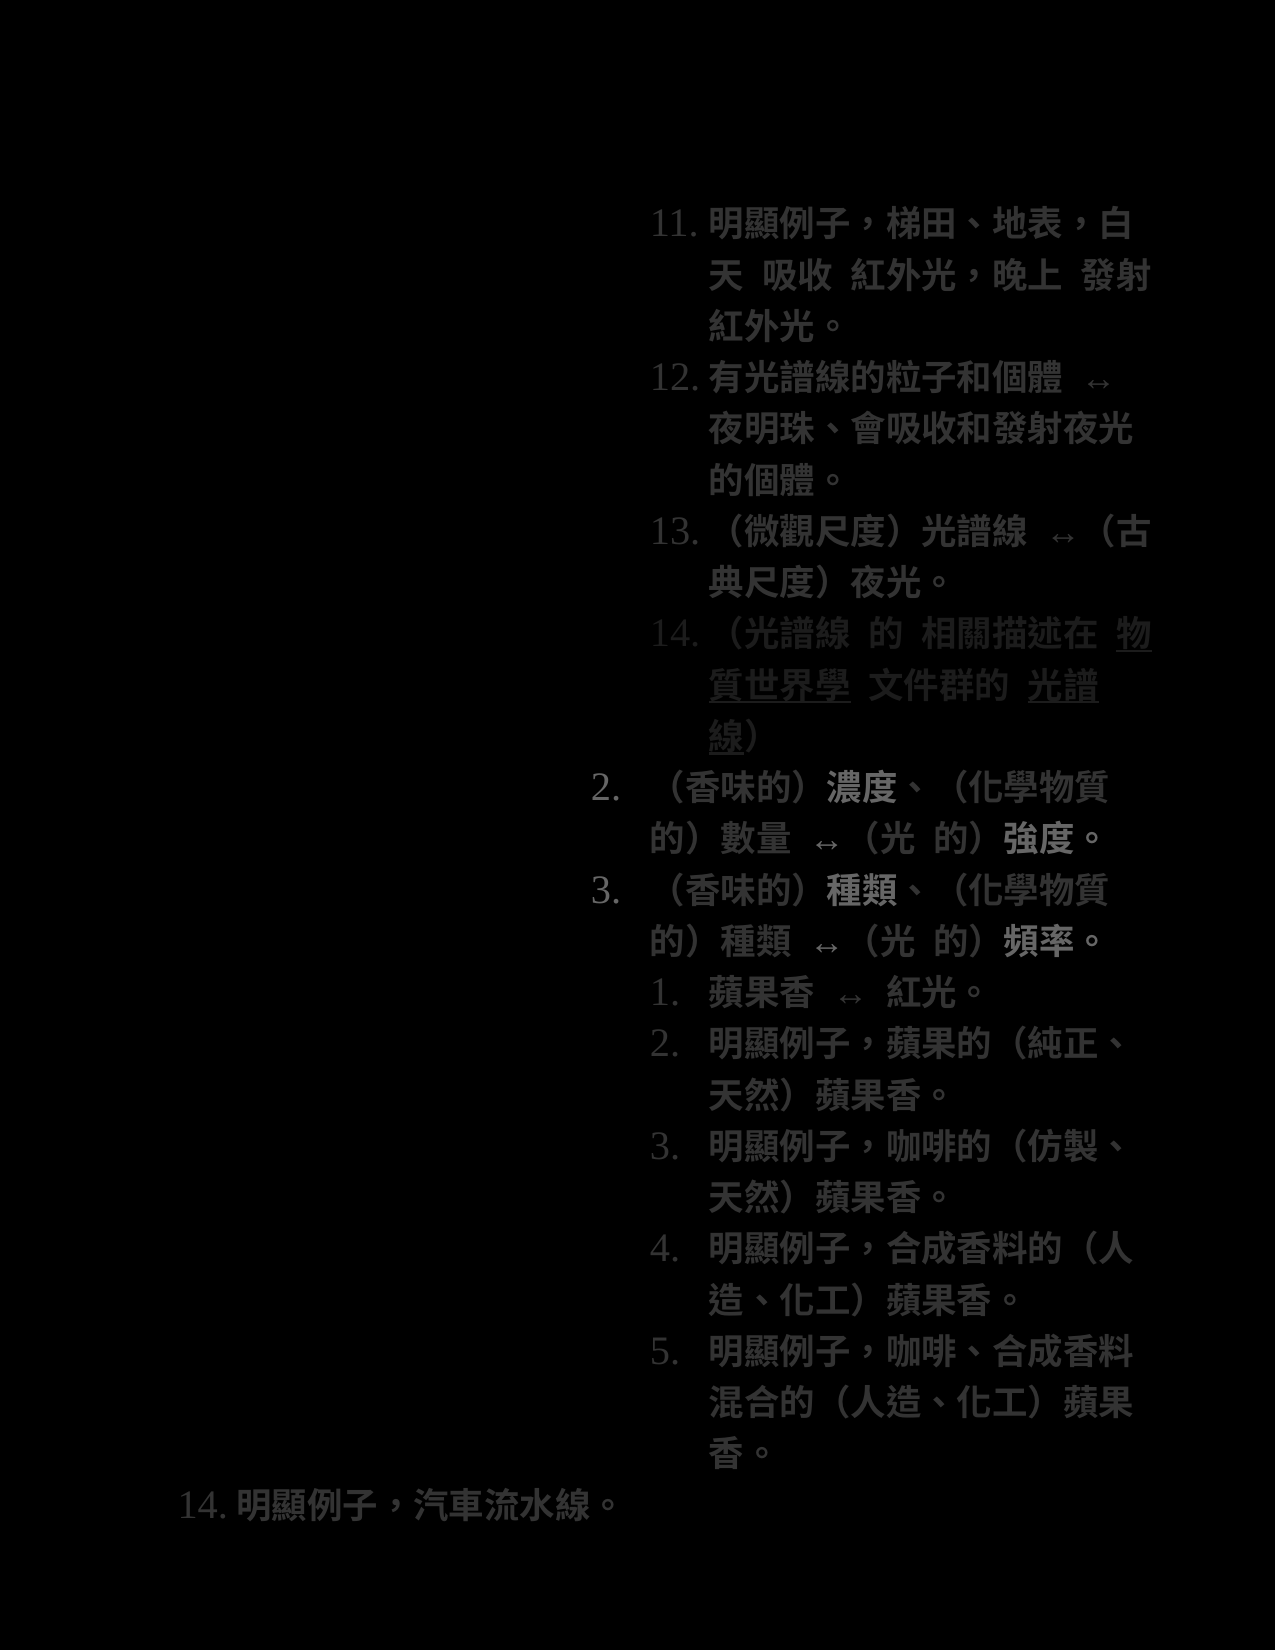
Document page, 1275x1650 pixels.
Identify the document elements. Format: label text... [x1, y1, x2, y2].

list 蘋果香 ↔ 紅光。 [649, 964, 1157, 1016]
list 有光譜線的粒子和個體 ↔ 夜明珠、會吸收和發射夜光的個體。 [649, 349, 1157, 503]
list 明顯例子，蘋果的（純正、天然）蘋果香。 [649, 1016, 1157, 1118]
list （光譜線 的 相關描述在 物質世界學 文件群的 光譜線） [649, 606, 1157, 759]
list 明顯例子，咖啡的（仿製、天然）蘋果香。 [649, 1118, 1157, 1221]
list 明顯例子，汽車流水線。 [177, 1477, 1157, 1528]
list （香味的）濃度、（化學物質的）數量 ↔（光 的）強度。 [591, 759, 1157, 862]
list 明顯例子，咖啡、合成香料 混合的（人造、化工）蘋果香。 [649, 1323, 1157, 1477]
list （微觀尺度）光譜線 ↔（古典尺度）夜光。 [649, 503, 1157, 606]
list （香味的）種類、（化學物質的）種類 ↔（光 的）頻率。 [591, 862, 1157, 964]
list 明顯例子，梯田、地表，白天 吸收 紅外光，晚上 發射 紅外光。 [649, 196, 1157, 349]
list 明顯例子，合成香料的（人造、化工）蘋果香。 [649, 1221, 1157, 1323]
